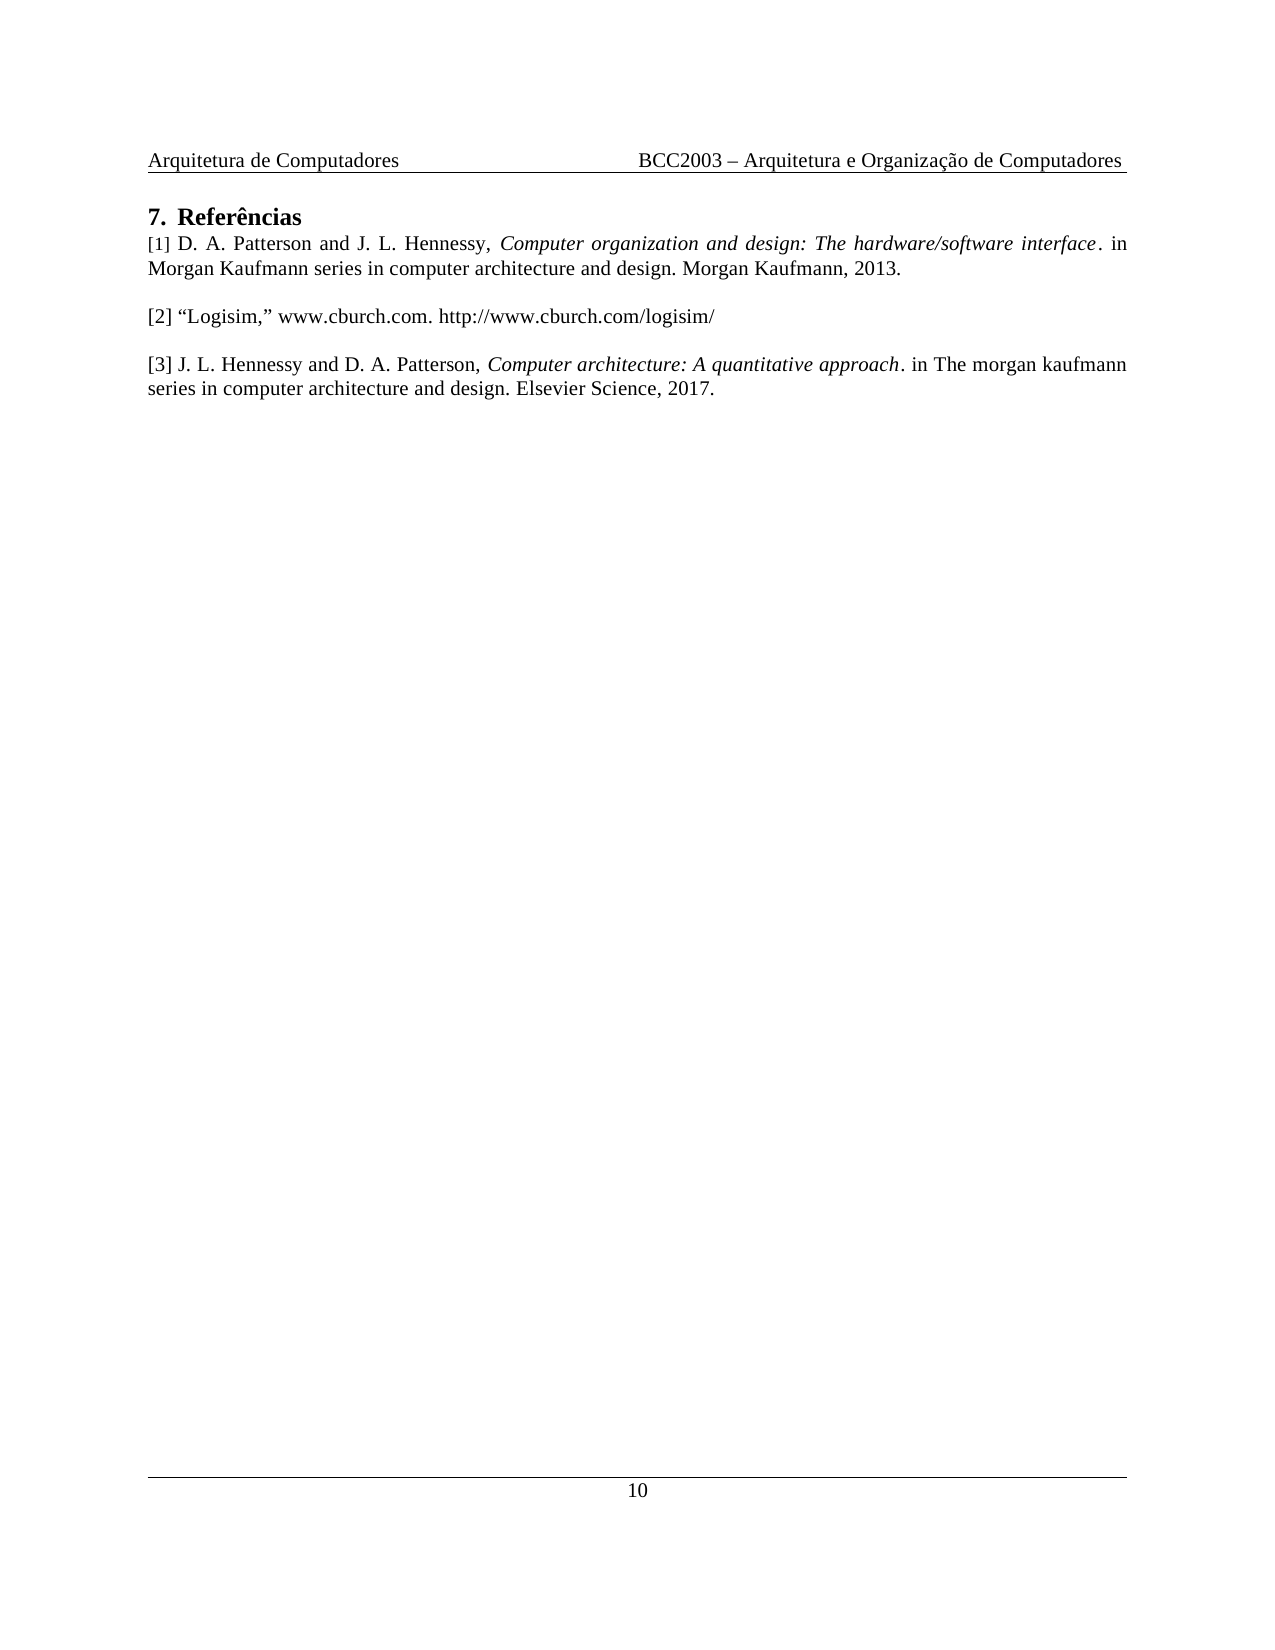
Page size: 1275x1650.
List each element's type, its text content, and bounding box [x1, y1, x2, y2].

subtitle Referências [148, 202, 1127, 231]
text [3] J. L. Hennessy and D. A. Patterson, Computer architecture: A quantitative approach. in The morgan kaufmann series in computer architecture and design. Elsevier Science, 2017. [148, 352, 1127, 400]
text [2] “Logisim,” www.cburch.com. http://www.cburch.com/logisim/ [148, 303, 1127, 327]
text [1] D. A. Patterson and J. L. Hennessy, Computer organization and design: The hardware/software interface. in Morgan Kaufmann series in computer architecture and design. Morgan Kaufmann, 2013. [148, 231, 1127, 279]
